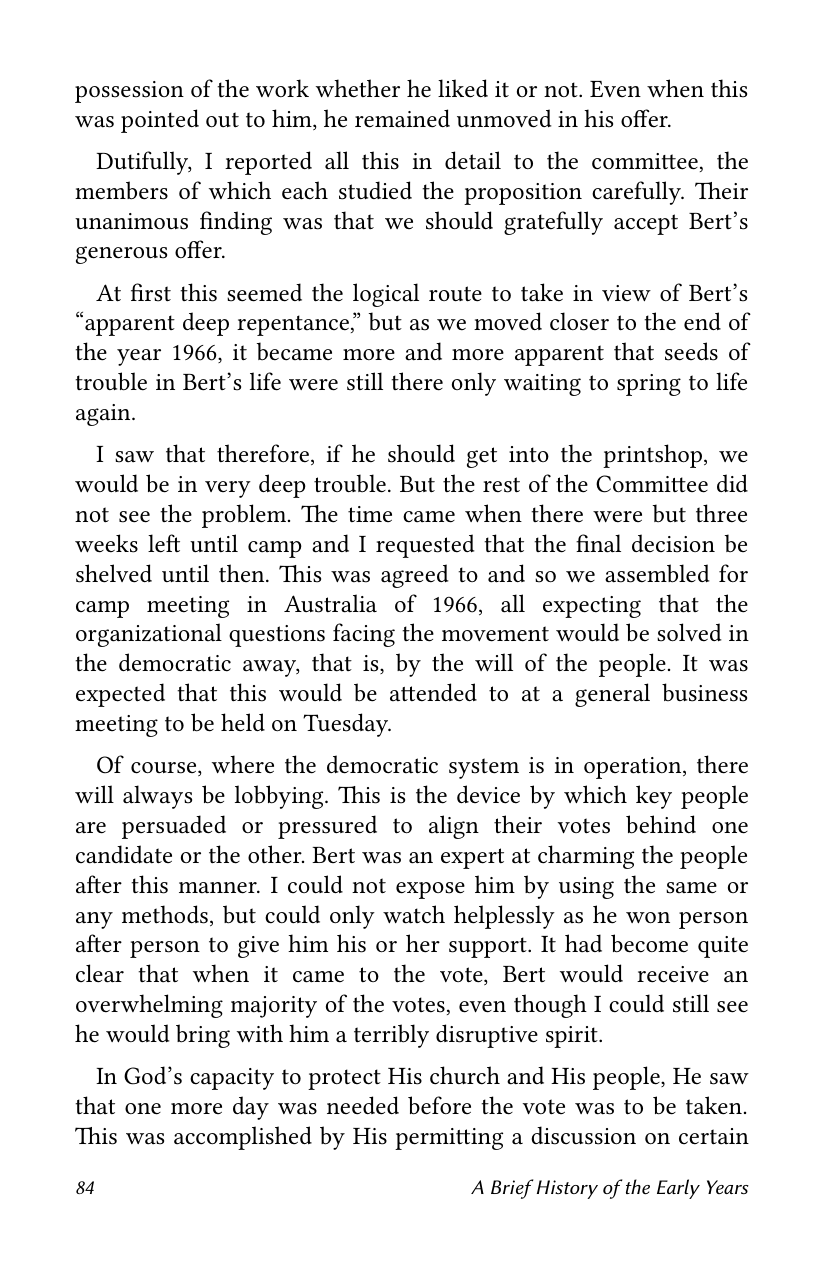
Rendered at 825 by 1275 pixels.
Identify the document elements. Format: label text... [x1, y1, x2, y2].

text In God’s capacity to protect His church and His people, He saw that one more day was needed before the vote was to be taken. This was accomplished by His permitting a discussion on certain [75, 1062, 750, 1151]
text I saw that therefore, if he should get into the printshop, we would be in very deep trouble. But the rest of the Committee did not see the problem. The time came when there were but three weeks left until camp and I requested that the final decision be shelved until then. This was agreed to and so we assembled for camp meeting in Australia of 1966, all expecting that the organizational questions facing the movement would be solved in the democratic away, that is, by the will of the people. It was expected that this would be attended to at a general business meeting to be held on Tuesday. [75, 440, 750, 738]
text Dutifully, I reported all this in detail to the committee, the members of which each studied the proposition carefully. Their unanimous finding was that we should gratefully accept Bert’s generous offer. [75, 147, 750, 265]
text Of course, where the democratic system is in operation, there will always be lobbying. This is the device by which key people are persuaded or pressured to align their votes behind one candidate or the other. Bert was an expert at charming the people after this manner. I could not expose him by using the same or any methods, but could only watch helplessly as he won person after person to give him his or her support. It had become quite clear that when it came to the vote, Bert would receive an overwhelming majority of the votes, even though I could still see he would bring with him a terribly disruptive spirit. [75, 751, 750, 1049]
text At first this seemed the logical route to take in view of Bert’s “apparent deep repentance,” but as we moved closer to the end of the year 1966, it became more and more apparent that seeds of trouble in Bert’s life were still there only waiting to spring to life again. [75, 278, 750, 427]
text possession of the work whether he liked it or not. Even when this was pointed out to him, he remained unmoved in his offer. [75, 75, 750, 133]
